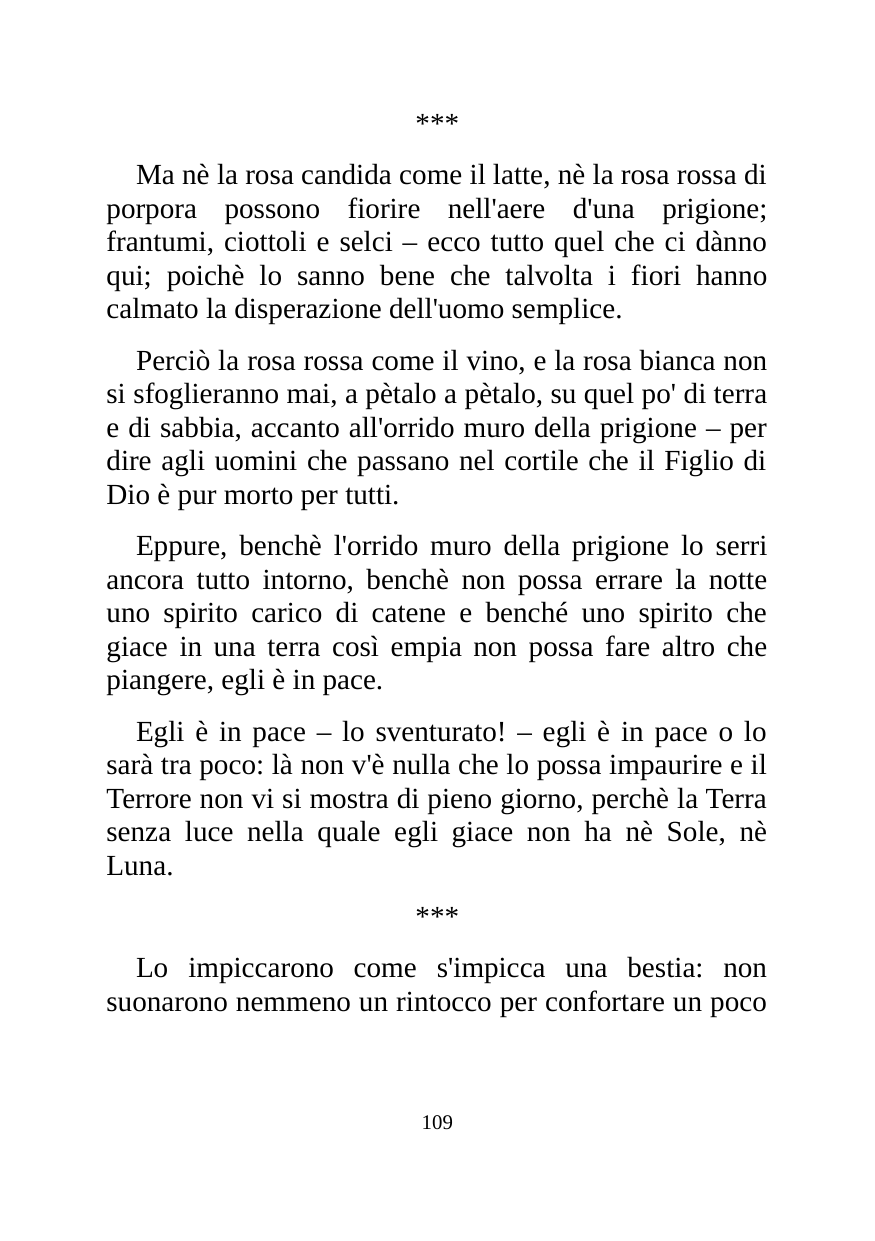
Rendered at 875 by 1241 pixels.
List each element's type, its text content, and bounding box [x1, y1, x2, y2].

text Egli è in pace – lo sventurato! – egli è in pace o lo sarà tra poco: là non v'è nulla che lo possa impaurire e il Terrore non vi si mostra di pieno giorno, perchè la Terra senza luce nella quale egli giace non ha nè Sole, nè Luna. [106, 714, 768, 881]
text *** [106, 106, 768, 140]
text Lo impiccarono come s'impicca una bestia: non suonarono nemmeno un rintocco per confortare un poco [106, 950, 768, 1017]
text *** [106, 899, 768, 933]
text Ma nè la rosa candida come il latte, nè la rosa rossa di porpora possono fiorire nell'aere d'una prigione; frantumi, ciottoli e selci – ecco tutto quel che ci dànno qui; poichè lo sanno bene che talvolta i fiori hanno calmato la disperazione dell'uomo semplice. [106, 157, 768, 325]
text Perciò la rosa rossa come il vino, e la rosa bianca non si sfoglieranno mai, a pètalo a pètalo, su quel po' di terra e di sabbia, accanto all'orrido muro della prigione – per dire agli uomini che passano nel cortile che il Figlio di Dio è pur morto per tutti. [106, 343, 768, 511]
text Eppure, benchè l'orrido muro della prigione lo serri ancora tutto intorno, benchè non possa errare la notte uno spirito carico di catene e benché uno spirito che giace in una terra così empia non possa fare altro che piangere, egli è in pace. [106, 528, 768, 696]
